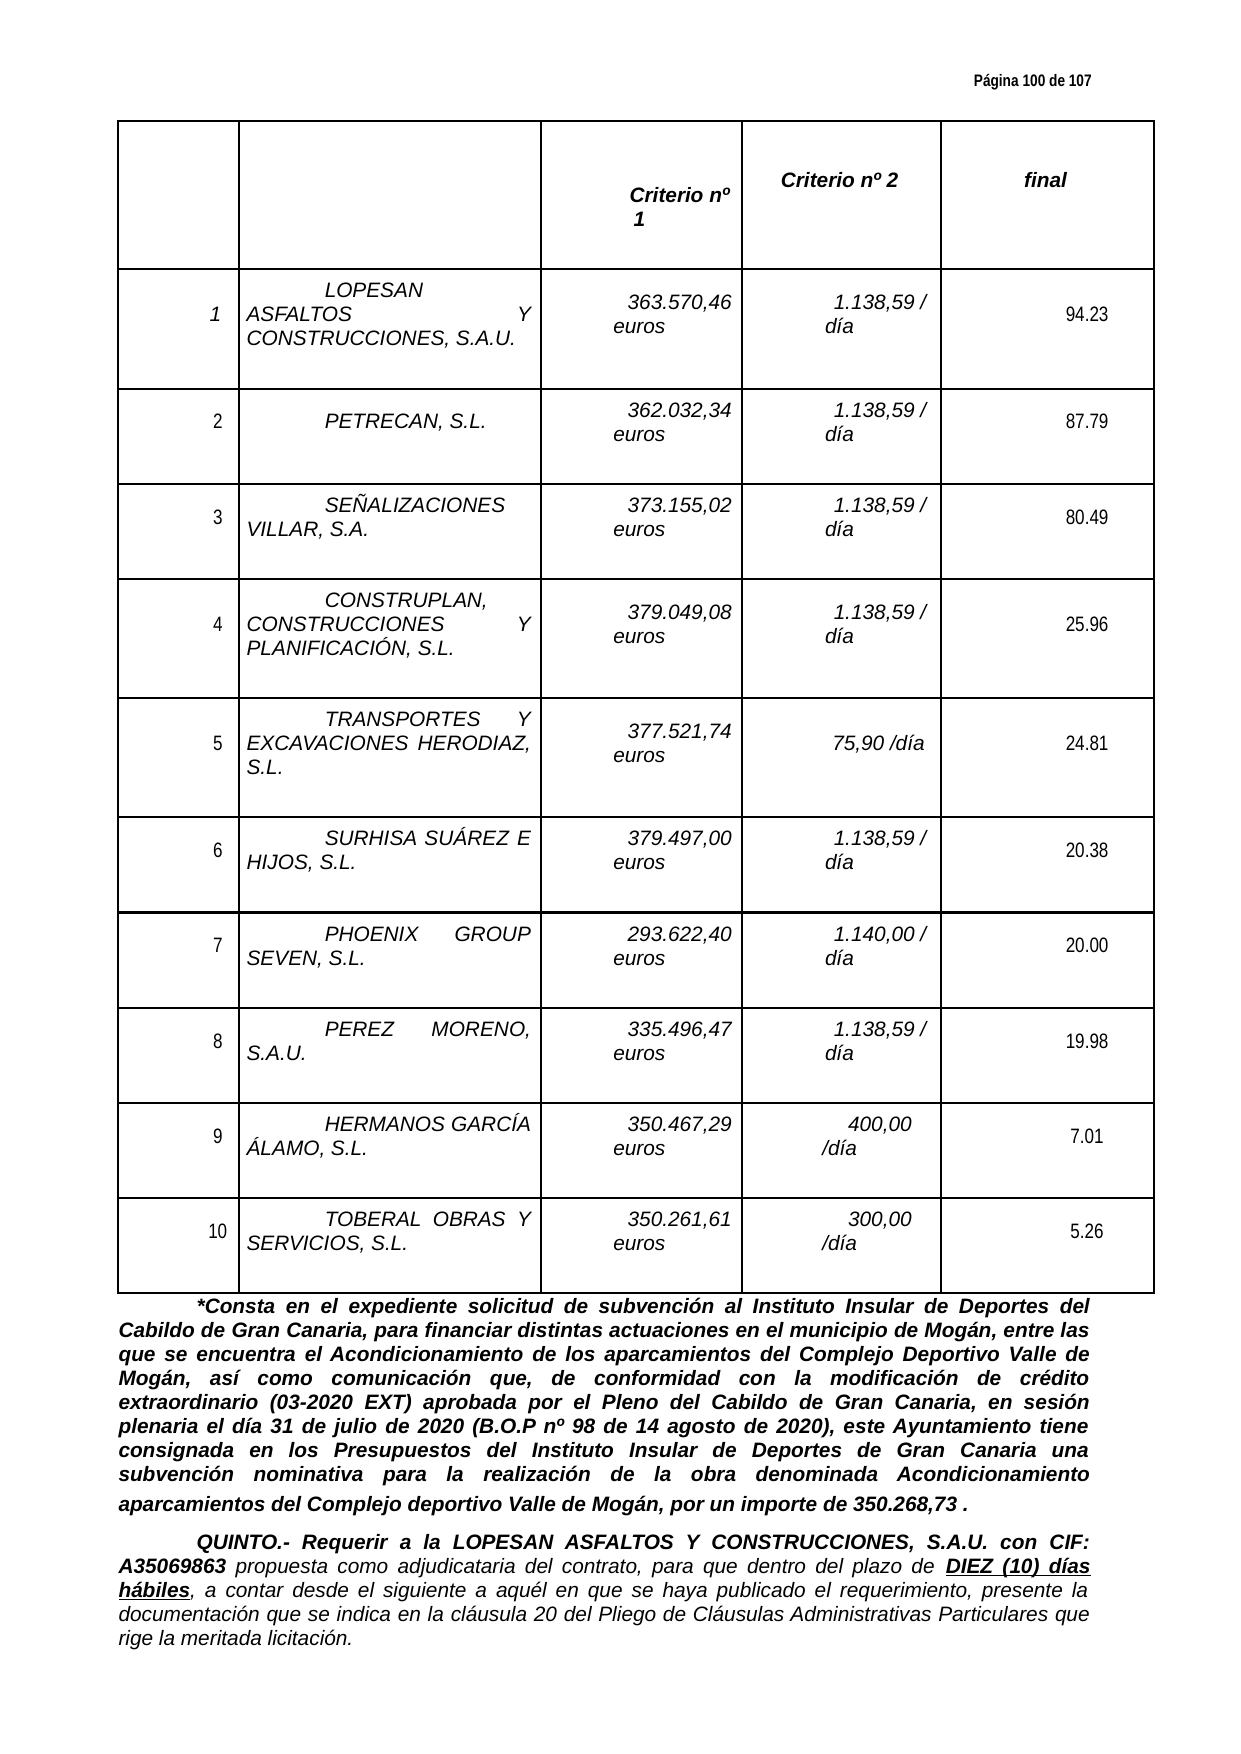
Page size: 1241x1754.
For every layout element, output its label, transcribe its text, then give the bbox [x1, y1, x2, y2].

table_cell PETRECAN, S.L. [240, 390, 540, 483]
table_cell 377.521,74 euros [542, 699, 741, 816]
table_cell TRANSPORTES Y EXCAVACIONES HERODIAZ, S.L. [240, 699, 540, 816]
table_cell 350.261,61 euros [542, 1199, 741, 1292]
table_cell 373.155,02 euros [542, 485, 741, 578]
table_cell 293.622,40 euros [542, 914, 741, 1007]
table_cell SEÑALIZACIONES VILLAR, S.A. [240, 485, 540, 578]
table_header Criterio nº 2 [743, 122, 940, 268]
table_cell 1.138,59 /día [743, 580, 940, 697]
table_cell 1.138,59 /día [743, 1009, 940, 1102]
text *Consta en el expediente solicitud de subvención al Instituto Insular de Deportes del Cabildo de Gran Canaria, para financiar distintas actuaciones en el municipio de Mogán, entre las que se encuentra el Acondicionamiento de los aparcamientos del Complejo Deportivo Valle de Mogán, así como comunicación que, de conformidad con la modificación de crédito extraordinario (03-2020 EXT) aprobada por el Pleno del Cabildo de Gran Canaria, en sesión plenaria el día 31 de julio de 2020 (B.O.P nº 98 de 14 agosto de 2020), este Ayuntamiento tiene consignada en los Presupuestos del Instituto Insular de Deportes de Gran Canaria una subvención nominativa para la realización de la obra denominada Acondicionamiento aparcamientos del Complejo deportivo Valle de Mogán, por un importe de 350.268,73 . [118, 1294, 1092, 1517]
table_cell 25,96 [942, 580, 1153, 697]
table_cell PHOENIX GROUP SEVEN, S.L. [240, 914, 540, 1007]
table_cell HERMANOS GARCÍA ÁLAMO, S.L. [240, 1104, 540, 1197]
table_cell 87,79 [942, 390, 1153, 483]
table_cell 362.032,34 euros [542, 390, 741, 483]
text QUINTO.- Requerir a la LOPESAN ASFALTOS Y CONSTRUCCIONES, S.A.U. con CIF: A35069863 propuesta como adjudicataria del contrato, para que dentro del plazo de DIEZ (10) días hábiles, a contar desde el siguiente a aquél en que se haya publicado el requerimiento, presente la documentación que se indica en la cláusula 20 del Pliego de Cláusulas Administrativas Particulares que rige la meritada licitación. [118, 1530, 1092, 1649]
table_cell 1.138,59 /día [743, 390, 940, 483]
table_cell 20,00 [942, 914, 1153, 1007]
table_cell SURHISA SUÁREZ E HIJOS, S.L. [240, 818, 540, 911]
table_cell 5 [119, 699, 238, 816]
table_cell 1.138,59 /día [743, 270, 940, 387]
table_cell LOPESAN ASFALTOS Y CONSTRUCCIONES, S.A.U. [240, 270, 540, 387]
table_cell CONSTRUPLAN, CONSTRUCCIONES Y PLANIFICACIÓN, S.L. [240, 580, 540, 697]
table_cell 7,01 [942, 1104, 1153, 1197]
table_cell 2 [119, 390, 238, 483]
table_cell 363.570,46 euros [542, 270, 741, 387]
table_cell 1.138,59 /día [743, 485, 940, 578]
table_cell 75,90 /día [743, 699, 940, 816]
table_cell 9 [119, 1104, 238, 1197]
table_cell 10 [119, 1199, 238, 1292]
table_header [119, 122, 238, 268]
table_cell 94,23 [942, 270, 1153, 387]
table_cell 6 [119, 818, 238, 911]
table_cell 300,00 /día [743, 1199, 940, 1292]
table_cell 8 [119, 1009, 238, 1102]
table_header [240, 122, 540, 268]
table_cell 1.140,00 /día [743, 914, 940, 1007]
table_cell 5,26 [942, 1199, 1153, 1292]
table_cell 1 [119, 270, 238, 387]
table_cell TOBERAL OBRAS Y SERVICIOS, S.L. [240, 1199, 540, 1292]
table_cell 400,00 /día [743, 1104, 940, 1197]
table_cell 3 [119, 485, 238, 578]
table_cell 19,98 [942, 1009, 1153, 1102]
table_cell 24,81 [942, 699, 1153, 816]
table_cell PEREZ MORENO, S.A.U. [240, 1009, 540, 1102]
table_header final [942, 122, 1153, 268]
table_cell 4 [119, 580, 238, 697]
table_cell 1.138,59 /día [743, 818, 940, 911]
table_header Criterio nº 1 [542, 122, 741, 268]
table_cell 80,49 [942, 485, 1153, 578]
table_cell 7 [119, 914, 238, 1007]
table_cell 335.496,47 euros [542, 1009, 741, 1102]
table_cell 379.497,00 euros [542, 818, 741, 911]
table_cell 379.049,08 euros [542, 580, 741, 697]
table_cell 350.467,29 euros [542, 1104, 741, 1197]
table_cell 20,38 [942, 818, 1153, 911]
